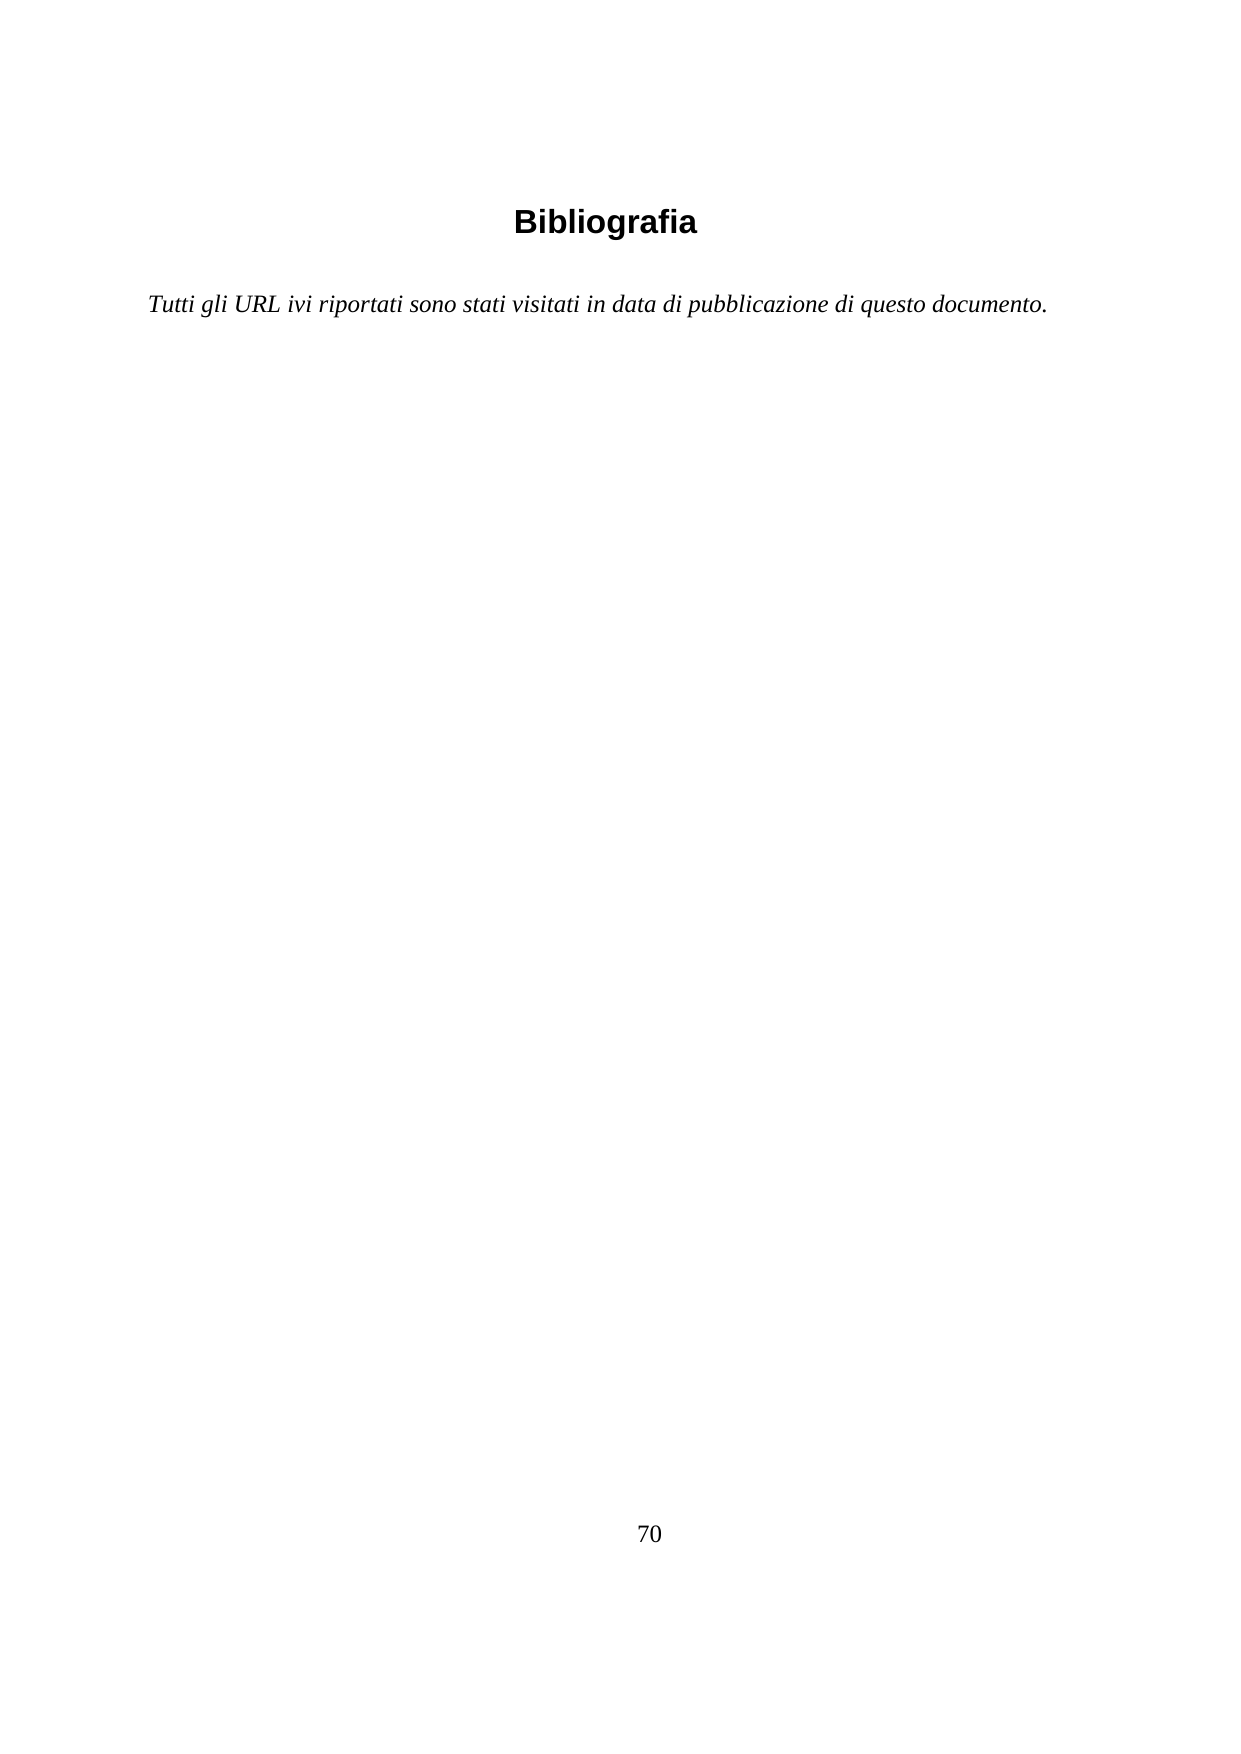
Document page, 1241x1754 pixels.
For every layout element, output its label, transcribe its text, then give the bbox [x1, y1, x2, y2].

text Tutti gli URL ivi riportati sono stati visitati in data di pubblicazione di questo documento. [148, 289, 1063, 318]
subtitle Bibliografia [148, 202, 1063, 241]
